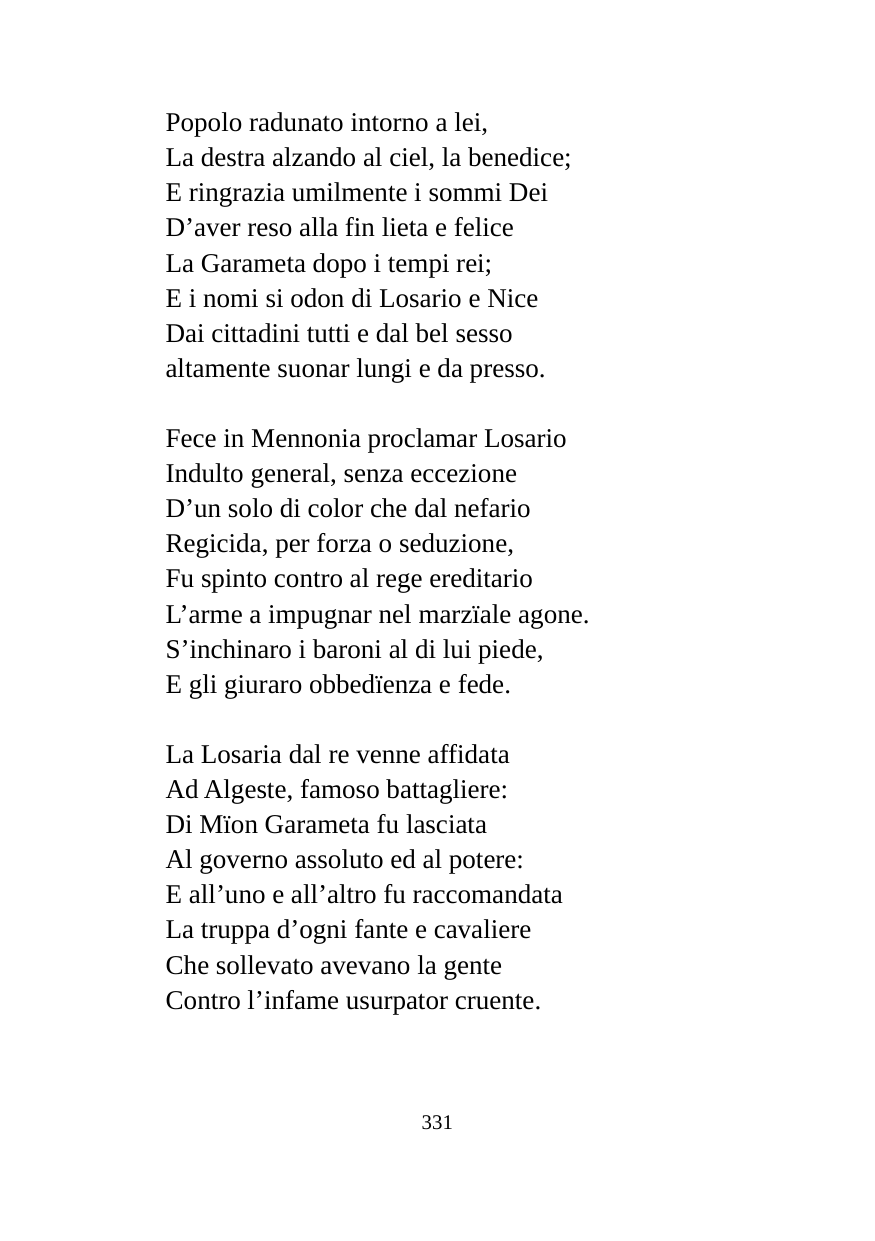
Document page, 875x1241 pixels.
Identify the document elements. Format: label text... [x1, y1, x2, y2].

text Regicida, per forza o seduzione, [165, 527, 768, 559]
text Contro l’infame usurpator cruente. [165, 984, 768, 1015]
text Di Mïon Garameta fu lasciata [165, 808, 768, 839]
text Ad Algeste, famoso battagliere: [165, 773, 768, 804]
text E i nomi si odon di Losario e Nice [165, 282, 768, 313]
text Dai cittadini tutti e dal bel sesso [165, 317, 768, 348]
text Al governo assoluto ed al potere: [165, 843, 768, 874]
text L’arme a impugnar nel marzïale agone. [165, 598, 768, 629]
text Indulto general, senza eccezione [165, 457, 768, 488]
text E all’uno e all’altro fu raccomandata [165, 878, 768, 910]
text Che sollevato avevano la gente [165, 949, 768, 980]
text E gli giuraro obbedïenza e fede. [165, 668, 768, 699]
text La Garameta dopo i tempi rei; [165, 247, 768, 278]
text S’inchinaro i baroni al di lui piede, [165, 633, 768, 664]
text Fu spinto contro al rege ereditario [165, 563, 768, 594]
text La Losaria dal re venne affidata [165, 738, 768, 769]
text D’aver reso alla fin lieta e felice [165, 212, 768, 243]
text D’un solo di color che dal nefario [165, 492, 768, 523]
text E ringrazia umilmente i sommi Dei [165, 176, 768, 208]
text La truppa d’ogni fante e cavaliere [165, 914, 768, 945]
text Popolo radunato intorno a lei, [165, 106, 768, 137]
text altamente suonar lungi e da presso. [165, 352, 768, 383]
text La destra alzando al ciel, la benedice; [165, 141, 768, 172]
text Fece in Mennonia proclamar Losario [165, 422, 768, 453]
